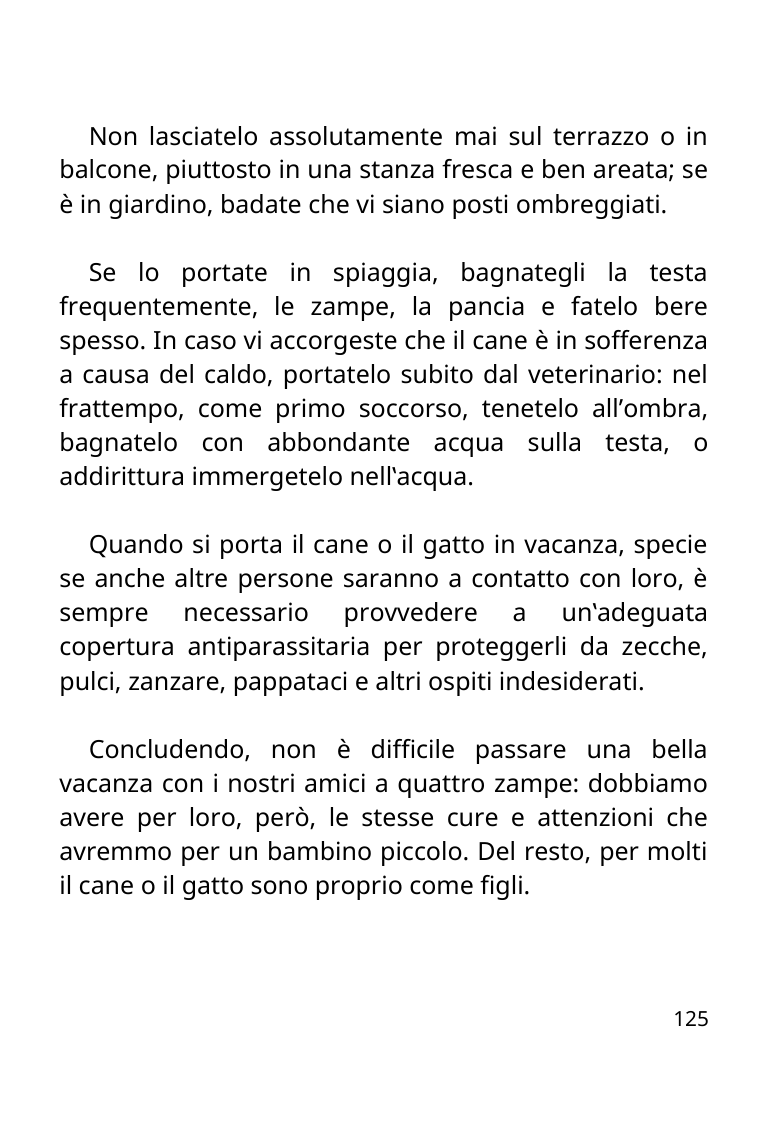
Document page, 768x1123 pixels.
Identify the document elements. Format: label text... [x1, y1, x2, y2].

text Quando si porta il cane o il gatto in vacanza, specie se anche altre persone saranno a contatto con loro, è sempre necessario provvedere a un‛adeguata copertura antiparassitaria per proteggerli da zecche, pulci, zanzare, pappataci e altri ospiti indesiderati. [59, 527, 709, 697]
text Se lo portate in spiaggia, bagnategli la testa frequentemente, le zampe, la pancia e fatelo bere spesso. In caso vi accorgeste che il cane è in sofferenza a causa del caldo, portatelo subito dal veterinario: nel frattempo, come primo soccorso, tenetelo all’ombra, bagnatelo con abbondante acqua sulla testa, o addirittura immergetelo nell‛acqua. [59, 254, 709, 493]
text Concludendo, non è difficile passare una bella vacanza con i nostri amici a quattro zampe: dobbiamo avere per loro, però, le stesse cure e attenzioni che avremmo per un bambino piccolo. Del resto, per molti il cane o il gatto sono proprio come figli. [59, 731, 709, 902]
text Non lasciatelo assolutamente mai sul terrazzo o in balcone, piuttosto in una stanza fresca e ben areata; se è in giardino, badate che vi siano posti ombreggiati. [59, 118, 709, 220]
